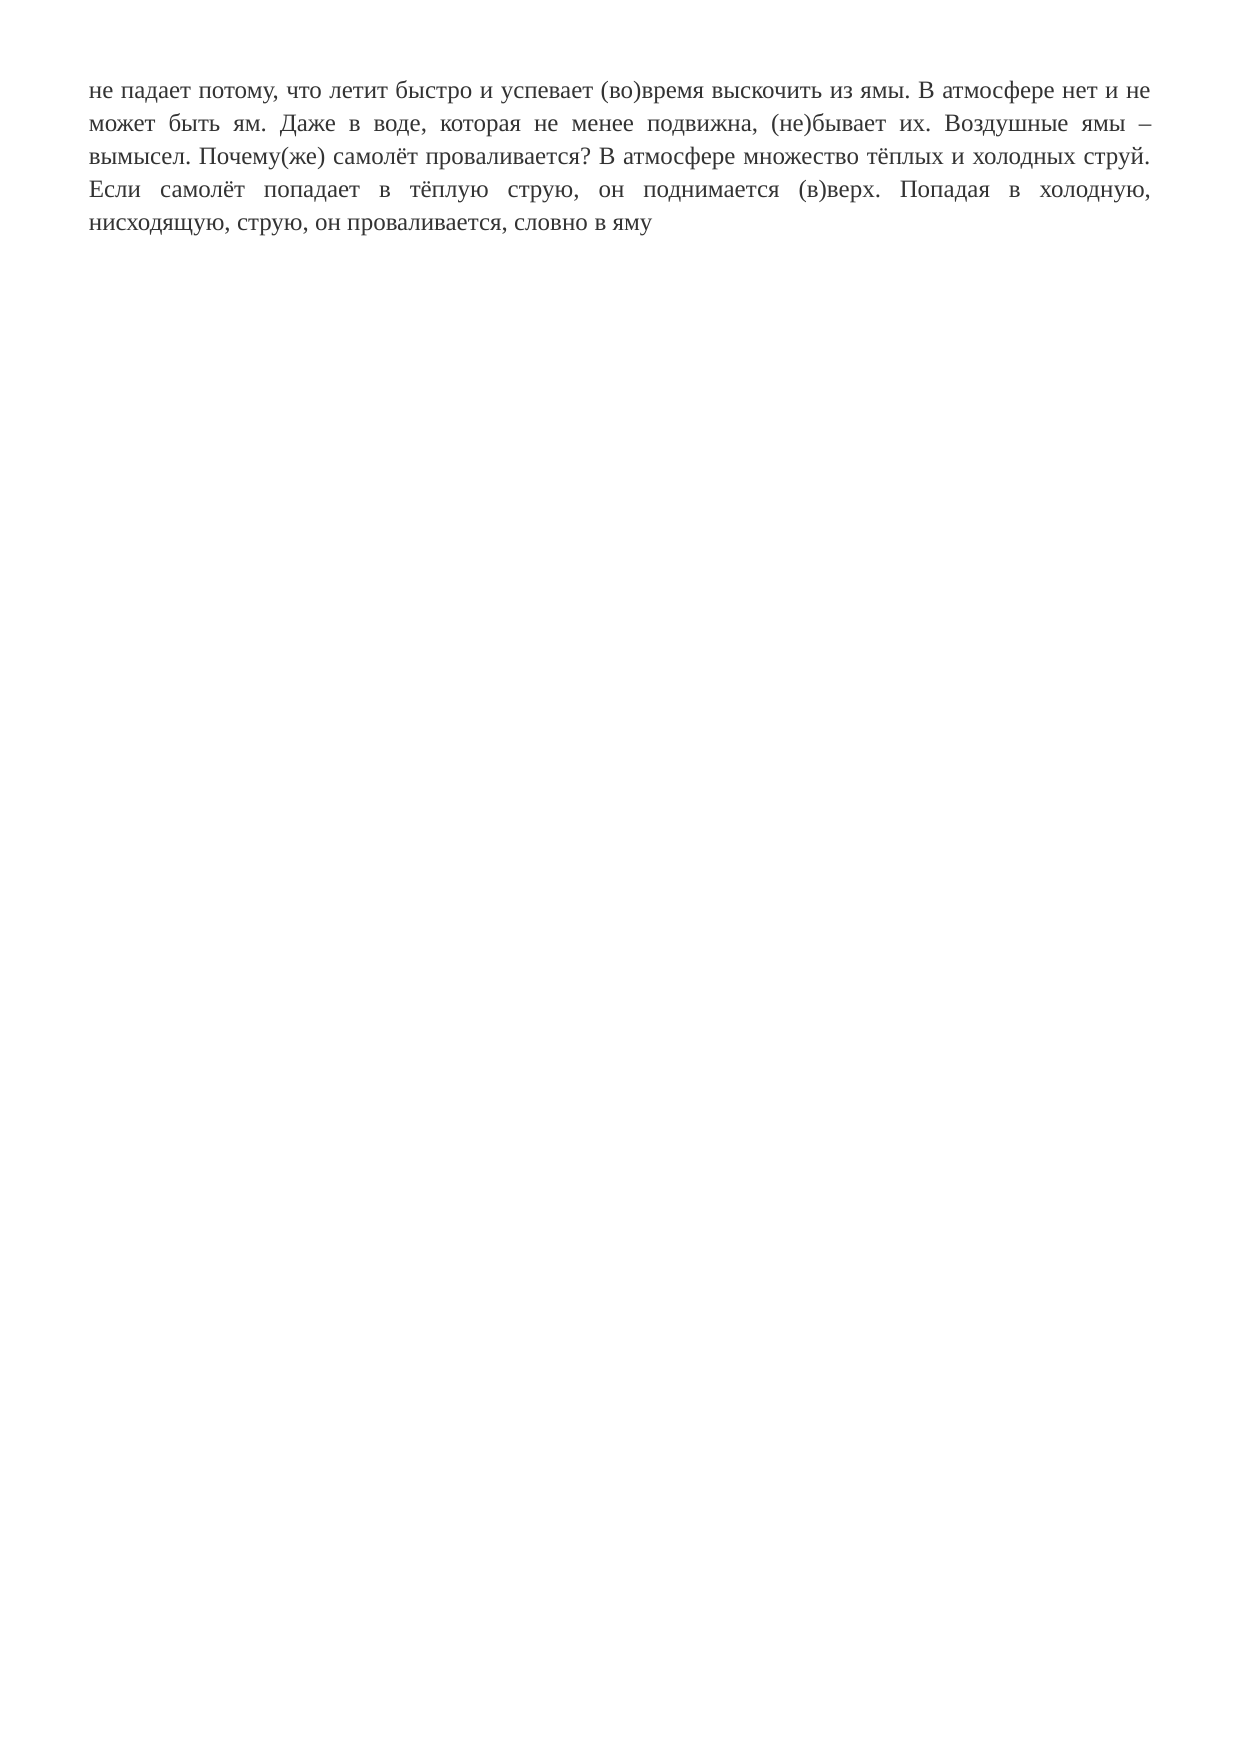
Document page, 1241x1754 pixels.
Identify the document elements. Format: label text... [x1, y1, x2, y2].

text не падает потому, что летит быстро и успевает (во)время выскочить из ямы. В атмосфере нет и не может быть ям. Даже в воде, которая не менее подвижна, (не)бывает их. Воздушные ямы – вымысел. Почему(же) самолёт проваливается? В атмосфере множество тёплых и холодных струй. Если самолёт попадает в тёплую струю, он поднимается (в)верх. Попадая в холодную, нисходящую, струю, он проваливается, словно в яму [89, 75, 1152, 236]
